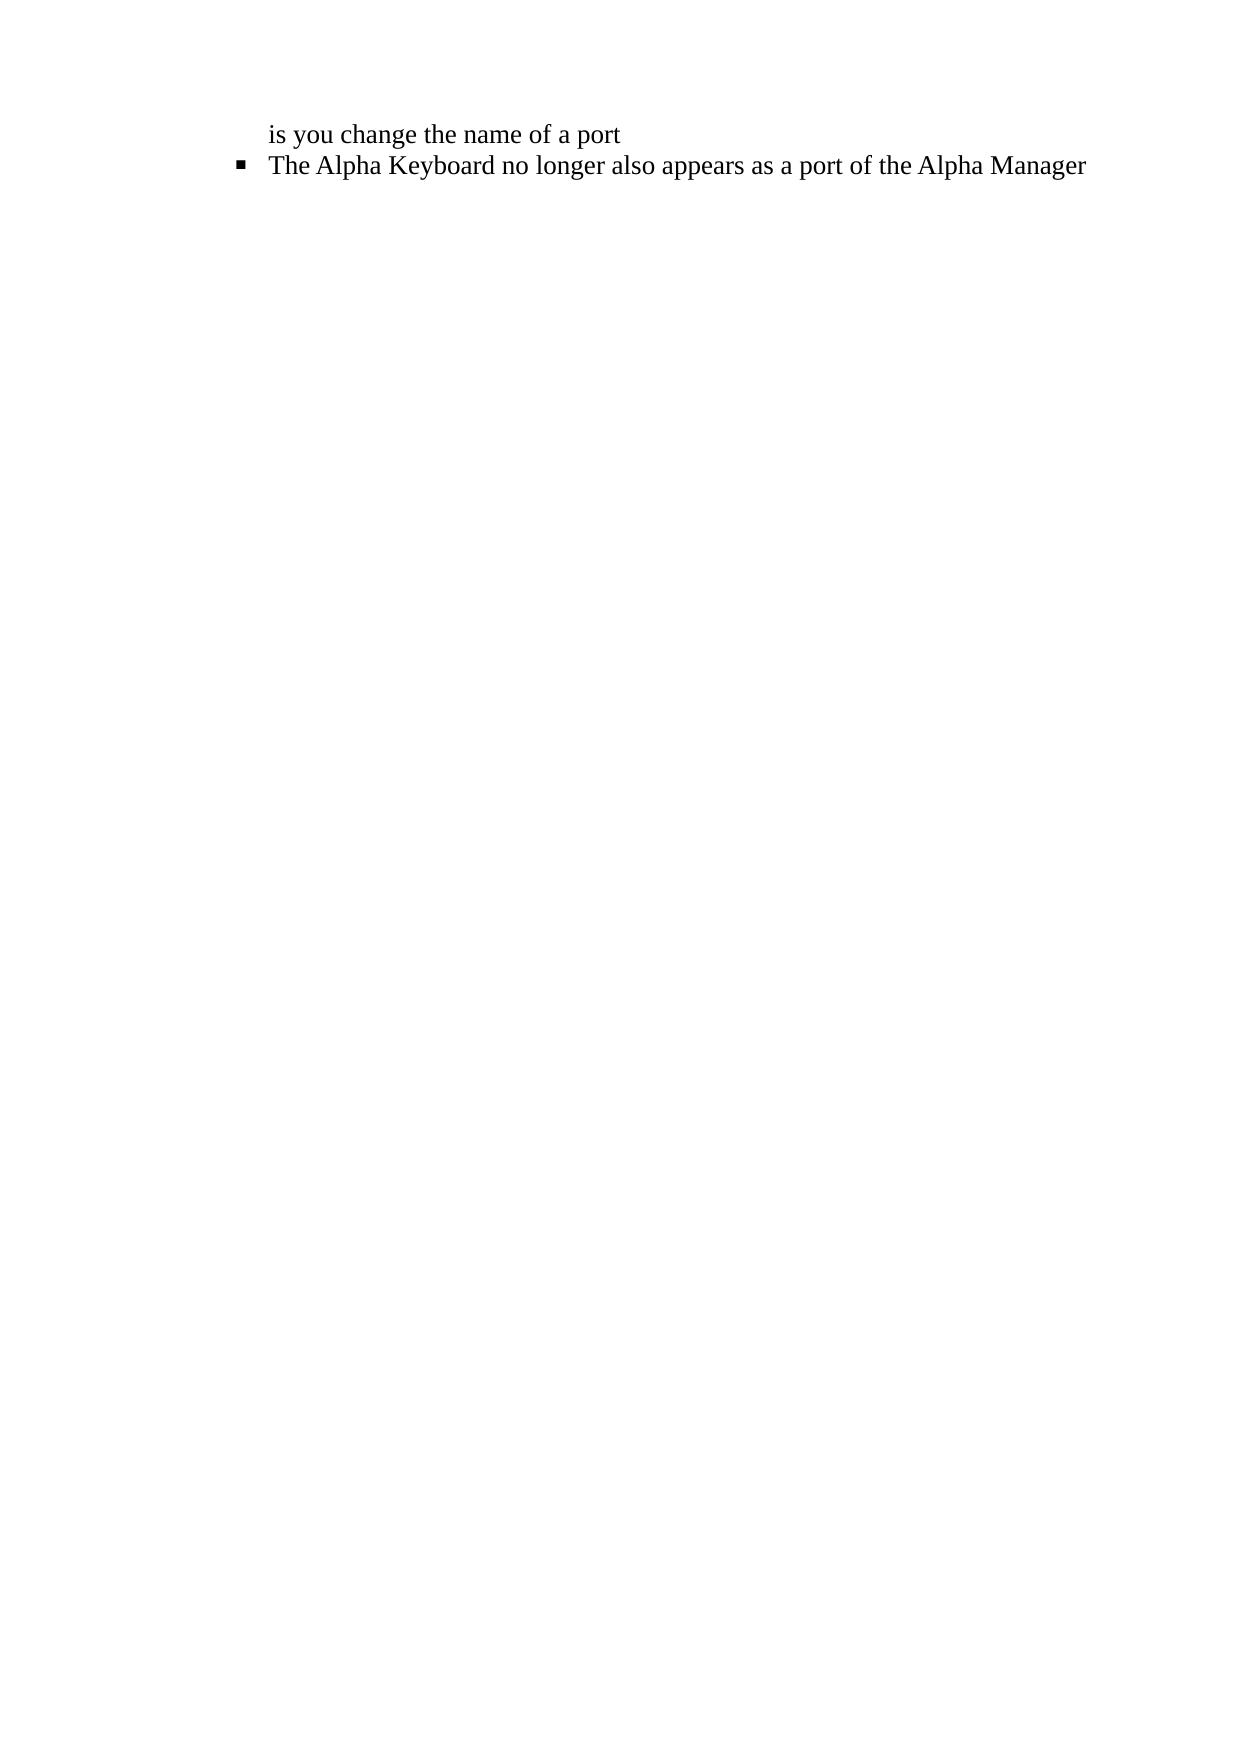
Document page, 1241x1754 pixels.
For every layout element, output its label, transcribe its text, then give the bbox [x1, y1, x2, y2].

list is you change the name of a port [231, 118, 1122, 149]
list The Alpha Keyboard no longer also appears as a port of the Alpha Manager [231, 149, 1122, 181]
